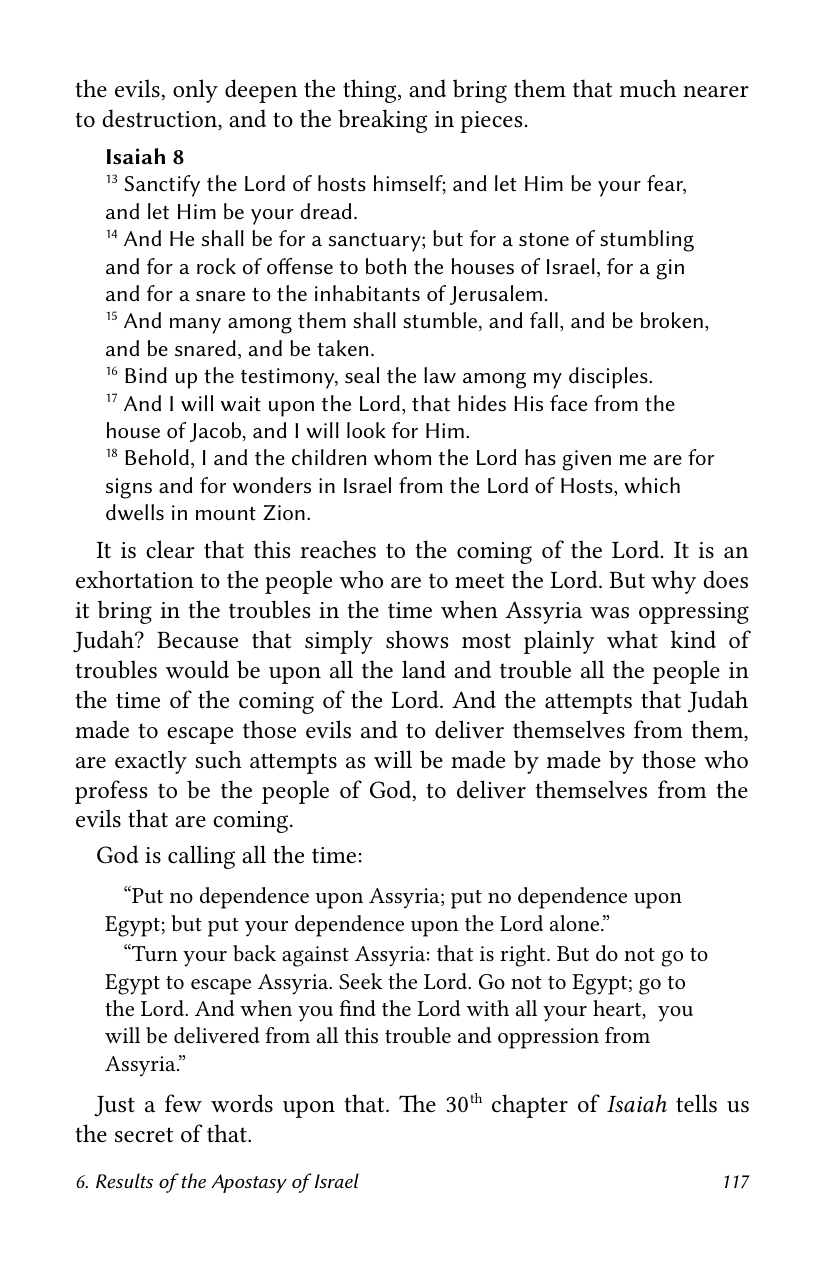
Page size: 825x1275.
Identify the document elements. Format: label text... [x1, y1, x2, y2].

text Just a few words upon that. The 30th chapter of Isaiah tells us the secret of that. [75, 1090, 750, 1148]
text 16 Bind up the testimony, seal the law among my disciples. [105, 363, 720, 389]
text the evils, only deepen the thing, and bring them that much nearer to destruction, and to the breaking in pieces. [75, 75, 750, 133]
text It is clear that this reaches to the coming of the Lord. It is an exhortation to the people who are to meet the Lord. But why does it bring in the troubles in the time when Assyria was oppressing Judah? Because that simply shows most plainly what kind of troubles would be upon all the land and trouble all the people in the time of the coming of the Lord. And the attempts that Judah made to escape those evils and to deliver themselves from them, are exactly such attempts as will be made by made by those who profess to be the people of God, to deliver themselves from the evils that are coming. [75, 536, 750, 834]
text “Put no dependence upon Assyria; put no dependence upon Egypt; but put your dependence upon the Lord alone.” [105, 883, 720, 937]
text Isaiah 8 [105, 144, 750, 170]
text 17 And I will wait upon the Lord, that hides His face from the house of Jacob, and I will look for Him. [105, 391, 720, 444]
text 13 Sanctify the Lord of hosts himself; and let Him be your fear, and let Him be your dread. [105, 171, 720, 225]
text “Turn your back against Assyria: that is right. But do not go to Egypt to escape Assyria. Seek the Lord. Go not to Egypt; go to the Lord. And when you find the Lord with all your heart, you will be delivered from all this trouble and oppression from Assyria.” [105, 941, 720, 1077]
text 14 And He shall be for a sanctuary; but for a stone of stumbling and for a rock of offense to both the houses of Israel, for a gin and for a snare to the inhabitants of Jerusalem. [105, 226, 720, 307]
text God is calling all the time: [75, 841, 750, 870]
text 15 And many among them shall stumble, and fall, and be broken, and be snared, and be taken. [105, 308, 720, 362]
text 18 Behold, I and the children whom the Lord has given me are for signs and for wonders in Israel from the Lord of Hosts, which dwells in mount Zion. [105, 445, 720, 526]
